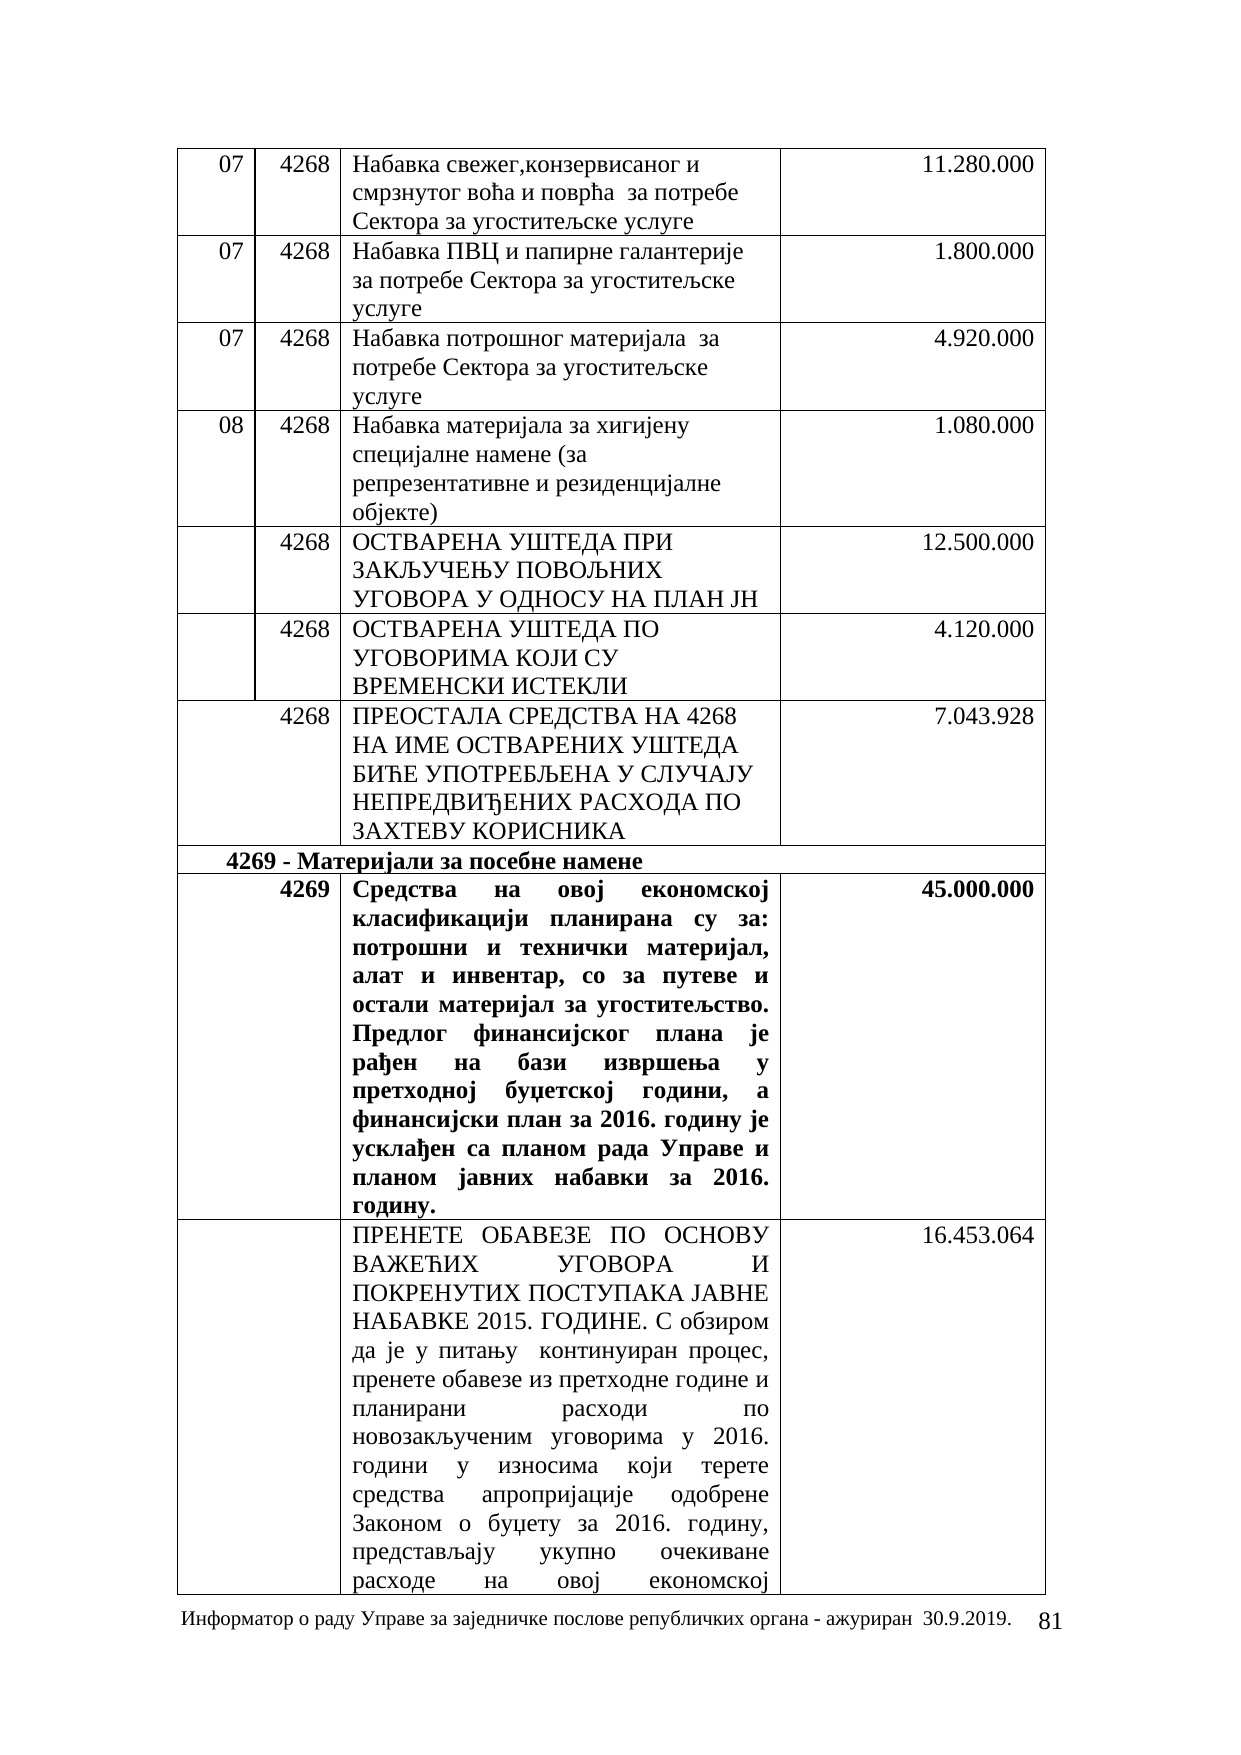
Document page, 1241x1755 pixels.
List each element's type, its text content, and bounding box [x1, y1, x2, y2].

table_cell 4268 [256, 411, 340, 526]
table_cell ПРЕОСТАЛА СРЕДСТВА НА 4268 НА ИМЕ ОСТВАРЕНИХ УШТЕДА БИЋЕ УПОТРЕБЉЕНА У СЛУЧАЈУ НЕПРЕДВИЂЕНИХ РАСХОДА ПО ЗАХТЕВУ КОРИСНИКА [341, 701, 780, 845]
table_cell 4268 [178, 701, 340, 845]
table_cell Средства на овој економској класификацији планирана су за: потрошни и технички материјал, алат и инвентар, со за путеве и остали материјал за угоститељство. Предлог финансијског плана је рађен на бази извршења у претходној буџетској години, а финансијски план за 2016. годину је усклађен са планом рада Управе и планом јавних набавки за 2016. годину. [341, 874, 780, 1219]
table_cell 45.000.000 [781, 874, 1045, 1219]
table_cell 4.120.000 [781, 614, 1045, 700]
table_cell ПРЕНЕТЕ ОБАВЕЗЕ ПО ОСНОВУ ВАЖЕЋИХ УГОВОРА И ПОКРЕНУТИХ ПОСТУПАКА ЈАВНЕ НАБАВКЕ 2015. ГОДИНЕ. С обзиром да је у питању континуиран процес, пренете обавезе из претходне године и планирани расходи по новозакљученим уговорима у 2016. години у износима који терете средства апропријације одобрене Законом о буџету за 2016. годину, представљају укупно очекиване расходе на овој економској [341, 1220, 780, 1594]
table_cell 07 [178, 323, 254, 409]
table_cell 4268 [256, 149, 340, 235]
table_cell Набавка потрошног материјала за потребе Сектора за угоститељске услуге [341, 323, 780, 409]
table_cell Набавка свежег,конзервисаног и смрзнутог воћа и поврћа за потребе Сектора за угоститељске услуге [341, 149, 780, 235]
table_cell ОСТВАРЕНА УШТЕДА ПРИ ЗАКЉУЧЕЊУ ПОВОЉНИХ УГОВОРА У ОДНОСУ НА ПЛАН ЈН [341, 527, 780, 613]
table_cell 4268 [256, 323, 340, 409]
table_cell Набавка материјала за хигијену специјалне намене (за репрезентативне и резиденцијалне објекте) [341, 411, 780, 526]
table_cell 4268 [256, 236, 340, 322]
table_cell 11.280.000 [781, 149, 1045, 235]
table_cell Набавка ПВЦ и папирне галантерије за потребе Сектора за угоститељске услуге [341, 236, 780, 322]
table_cell 7.043.928 [781, 701, 1045, 845]
table_cell 4269 [178, 874, 340, 1219]
table_cell 1.800.000 [781, 236, 1045, 322]
table_cell 4268 [256, 527, 340, 613]
table_cell 4268 [256, 614, 340, 700]
table_cell 07 [178, 149, 254, 235]
table_cell 4269 - Материјали за посебне намене [178, 846, 1045, 873]
table_cell 08 [178, 411, 254, 526]
table_cell [178, 614, 254, 700]
table_cell 4.920.000 [781, 323, 1045, 409]
table_cell ОСТВАРЕНА УШТЕДА ПО УГОВОРИМА КОЈИ СУ ВРЕМЕНСКИ ИСТЕКЛИ [341, 614, 780, 700]
table_cell 1.080.000 [781, 411, 1045, 526]
table_cell 16.453.064 [781, 1220, 1045, 1594]
table_cell [178, 527, 254, 613]
table_cell 12.500.000 [781, 527, 1045, 613]
table_cell 07 [178, 236, 254, 322]
table_cell [178, 1220, 340, 1594]
